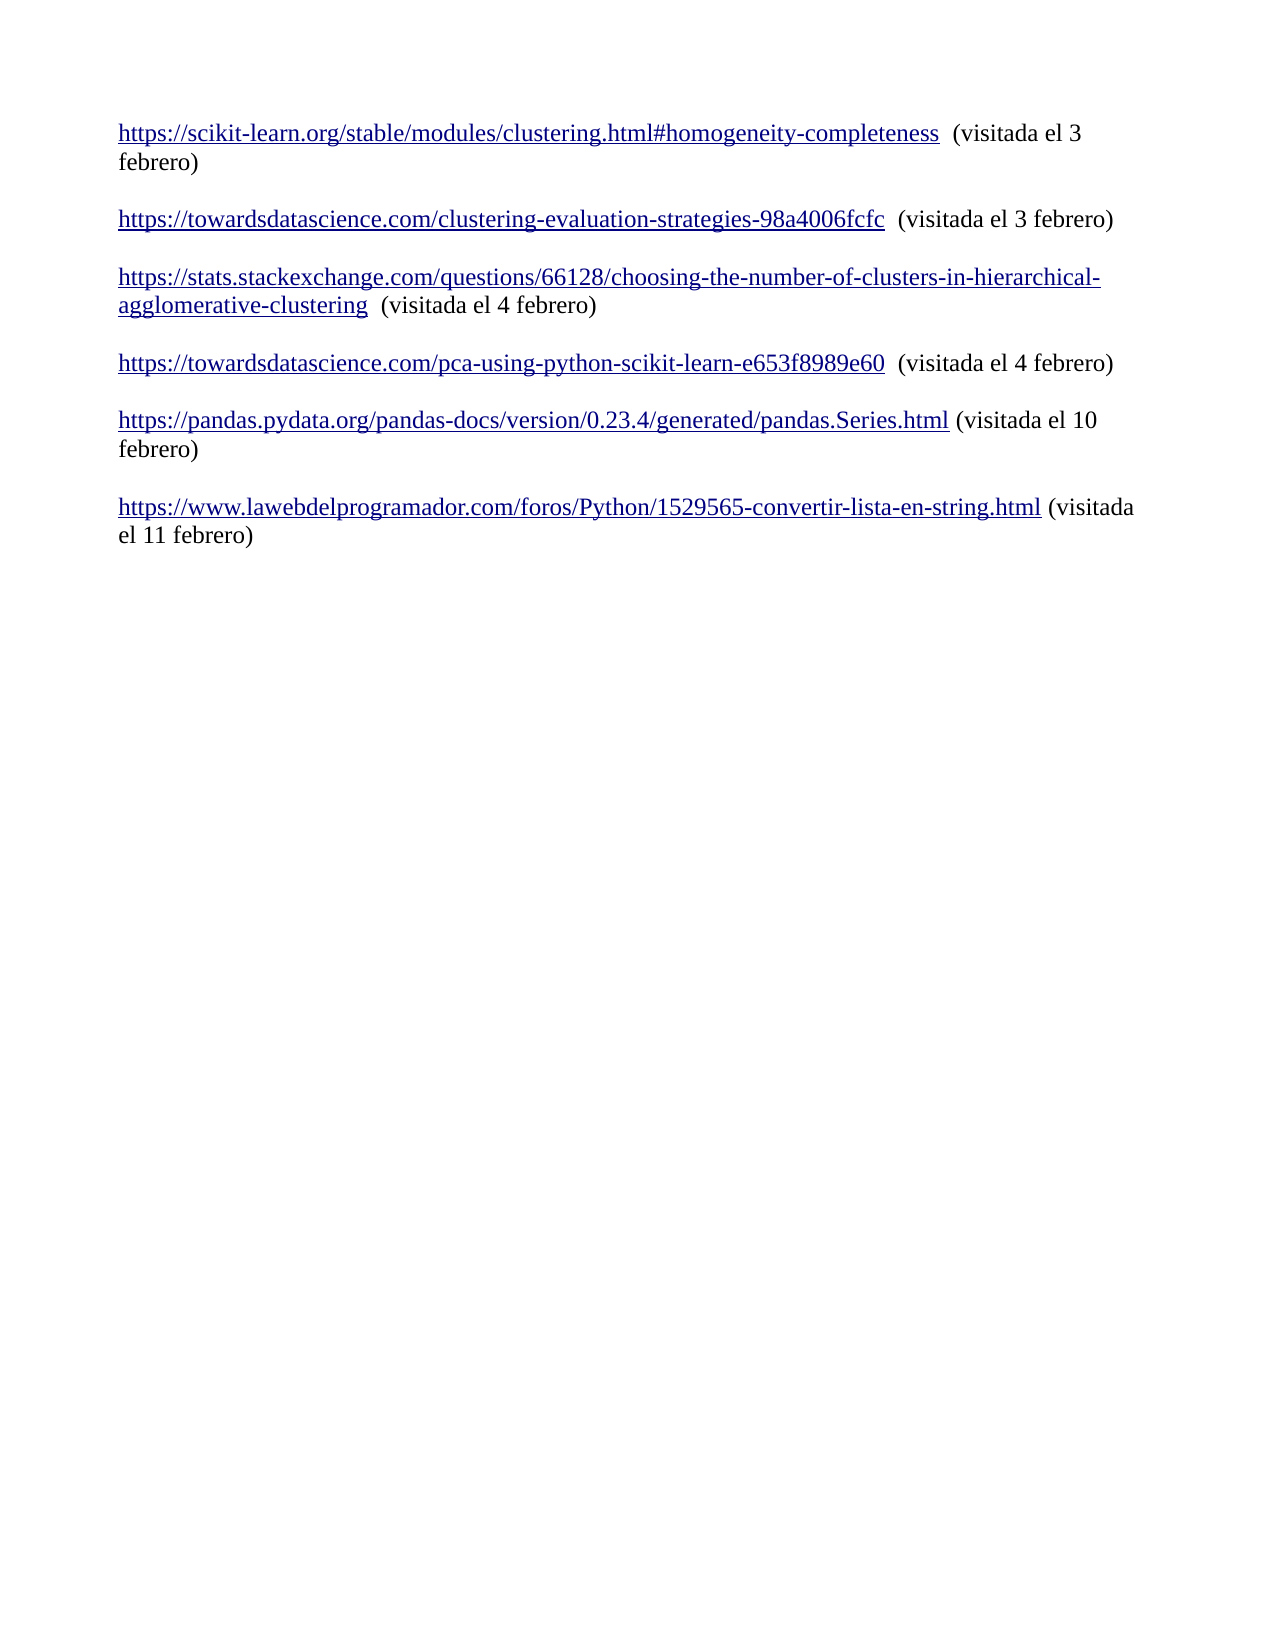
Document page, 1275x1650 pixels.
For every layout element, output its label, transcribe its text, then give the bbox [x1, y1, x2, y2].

text https://www.lawebdelprogramador.com/foros/Python/1529565-convertir-lista-en-string.html (visitada el 11 febrero) [118, 492, 1157, 549]
text https://stats.stackexchange.com/questions/66128/choosing-the-number-of-clusters-in-hierarchical-agglomerative-clustering (visitada el 4 febrero) [118, 262, 1157, 319]
text https://pandas.pydata.org/pandas-docs/version/0.23.4/generated/pandas.Series.html (visitada el 10 febrero) [118, 406, 1157, 463]
text https://scikit-learn.org/stable/modules/clustering.html#homogeneity-completeness (visitada el 3 febrero) [118, 118, 1157, 176]
text https://towardsdatascience.com/pca-using-python-scikit-learn-e653f8989e60 (visitada el 4 febrero) [118, 348, 1157, 377]
text https://towardsdatascience.com/clustering-evaluation-strategies-98a4006fcfc (visitada el 3 febrero) [118, 204, 1157, 233]
